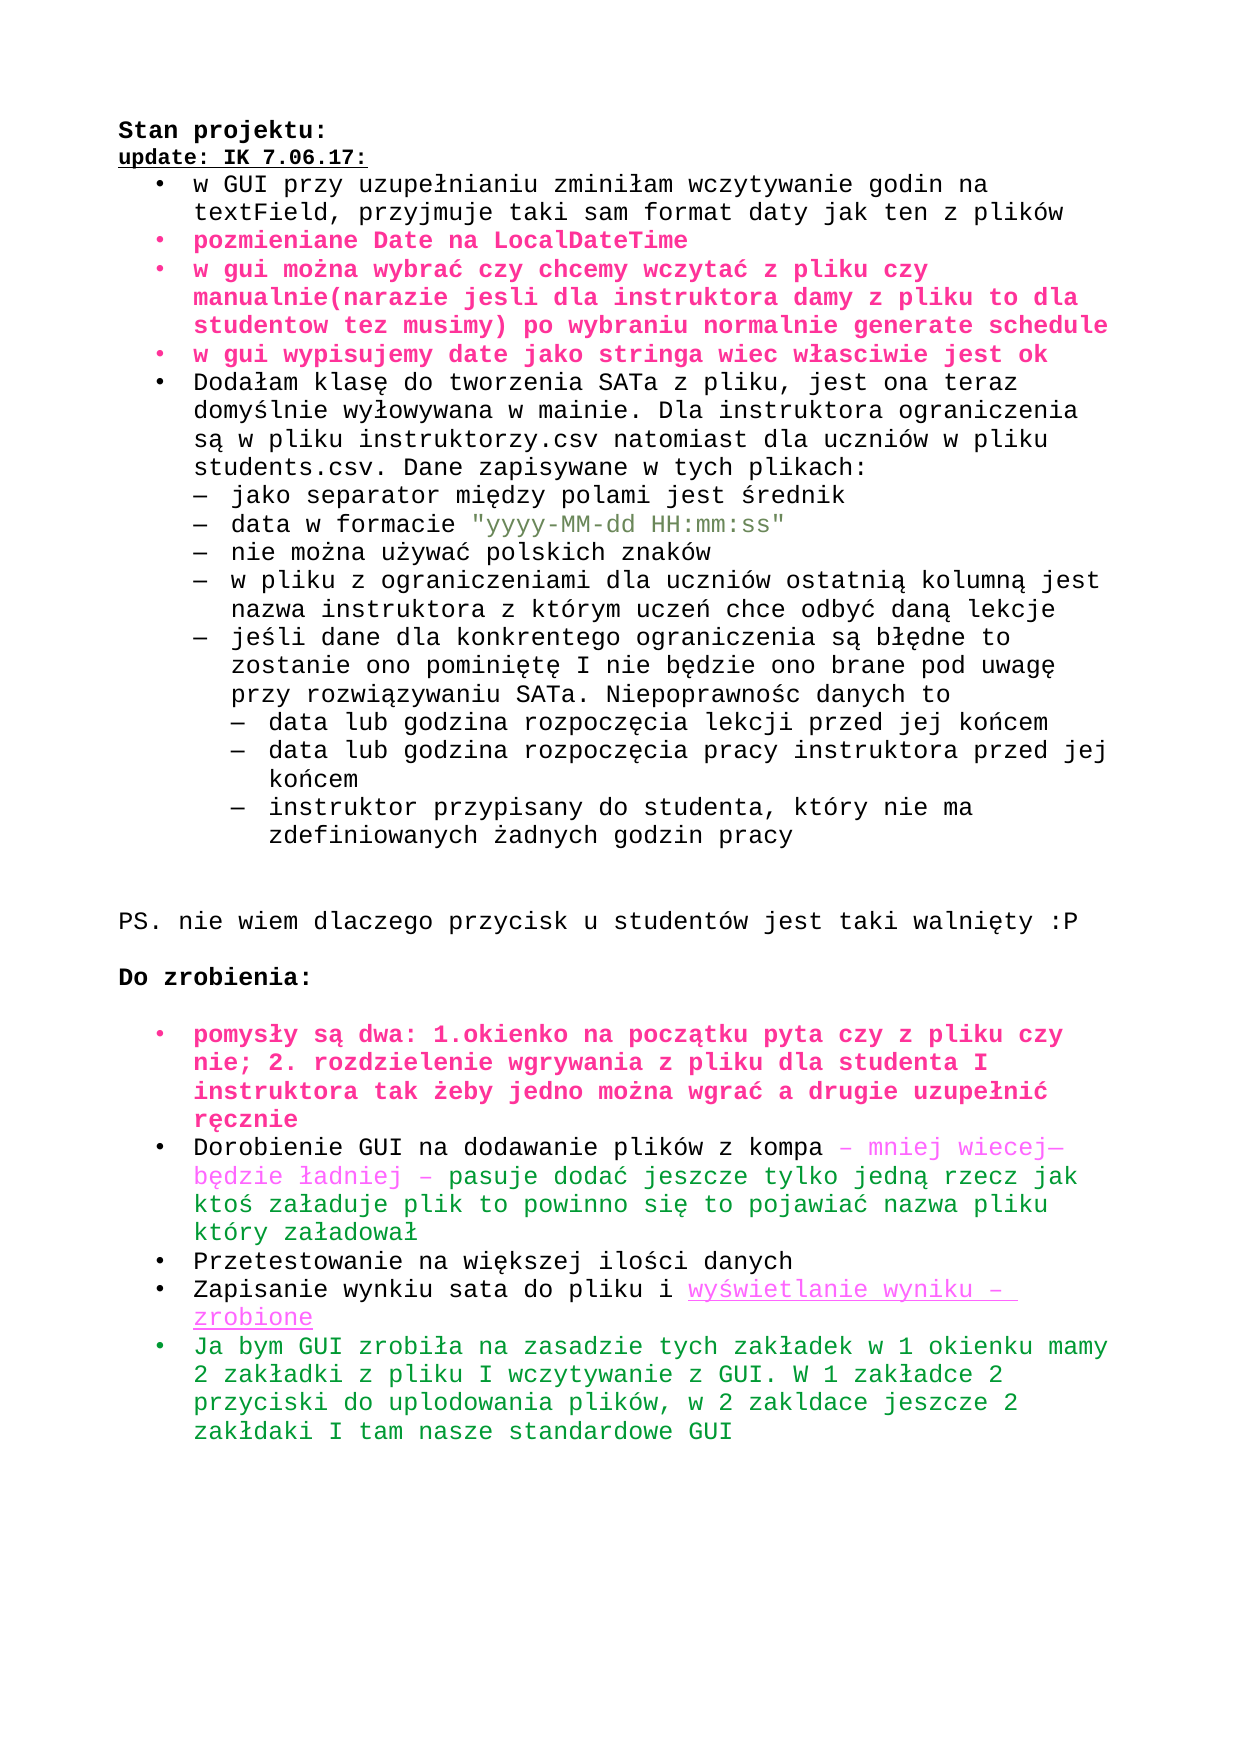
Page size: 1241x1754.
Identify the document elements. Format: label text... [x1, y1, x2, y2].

list Zapisanie wynkiu sata do pliku i wyświetlanie wyniku – zrobione [156, 1277, 1122, 1333]
list pozmieniane Date na LocalDateTime [156, 228, 1122, 256]
list data w formacie "yyyy-MM-dd HH:mm:ss" [193, 511, 1122, 539]
list w GUI przy uzupełnianiu zminiłam wczytywanie godin na textField, przyjmuje taki sam format daty jak ten z plików [156, 171, 1122, 228]
list instruktor przypisany do studenta, który nie ma zdefiniowanych żadnych godzin pracy [231, 794, 1122, 851]
text PS. nie wiem dlaczego przycisk u studentów jest taki walnięty :P [118, 908, 1122, 937]
list pomysły są dwa: 1.okienko na początku pyta czy z pliku czy nie; 2. rozdzielenie wgrywania z pliku dla studenta I instruktora tak żeby jedno można wgrać a drugie uzupełnić ręcznie [156, 1022, 1122, 1135]
list Dorobienie GUI na dodawanie plików z kompa – mniej wiecej—będzie ładniej – pasuje dodać jeszcze tylko jedną rzecz jak ktoś załaduje plik to powinno się to pojawiać nazwa pliku który załadował [156, 1135, 1122, 1248]
list w gui wypisujemy date jako stringa wiec własciwie jest ok [156, 341, 1122, 369]
list data lub godzina rozpoczęcia lekcji przed jej końcem [231, 709, 1122, 738]
text Do zrobienia: [118, 965, 1122, 993]
list jeśli dane dla konkrentego ograniczenia są błędne to zostanie ono pominiętę I nie będzie ono brane pod uwagę przy rozwiązywaniu SATa. Niepoprawnośc danych to [193, 624, 1122, 709]
list data lub godzina rozpoczęcia pracy instruktora przed jej końcem [231, 738, 1122, 794]
list jako separator między polami jest średnik [193, 483, 1122, 511]
list Przetestowanie na większej ilości danych [156, 1248, 1122, 1277]
text update: IK 7.06.17: [118, 146, 1122, 171]
list w gui można wybrać czy chcemy wczytać z pliku czy manualnie(narazie jesli dla instruktora damy z pliku to dla studentow tez musimy) po wybraniu normalnie generate schedule [156, 256, 1122, 341]
list Dodałam klasę do tworzenia SATa z pliku, jest ona teraz domyślnie wyłowywana w mainie. Dla instruktora ograniczenia są w pliku instruktorzy.csv natomiast dla uczniów w pliku students.csv. Dane zapisywane w tych plikach: [156, 369, 1122, 483]
list nie można używać polskich znaków [193, 539, 1122, 568]
list w pliku z ograniczeniami dla uczniów ostatnią kolumną jest nazwa instruktora z którym uczeń chce odbyć daną lekcje [193, 568, 1122, 624]
list Ja bym GUI zrobiła na zasadzie tych zakładek w 1 okienku mamy 2 zakładki z pliku I wczytywanie z GUI. W 1 zakładce 2 przyciski do uplodowania plików, w 2 zakldace jeszcze 2 zakłdaki I tam nasze standardowe GUI [156, 1333, 1122, 1447]
text Stan projektu: [118, 118, 1122, 146]
